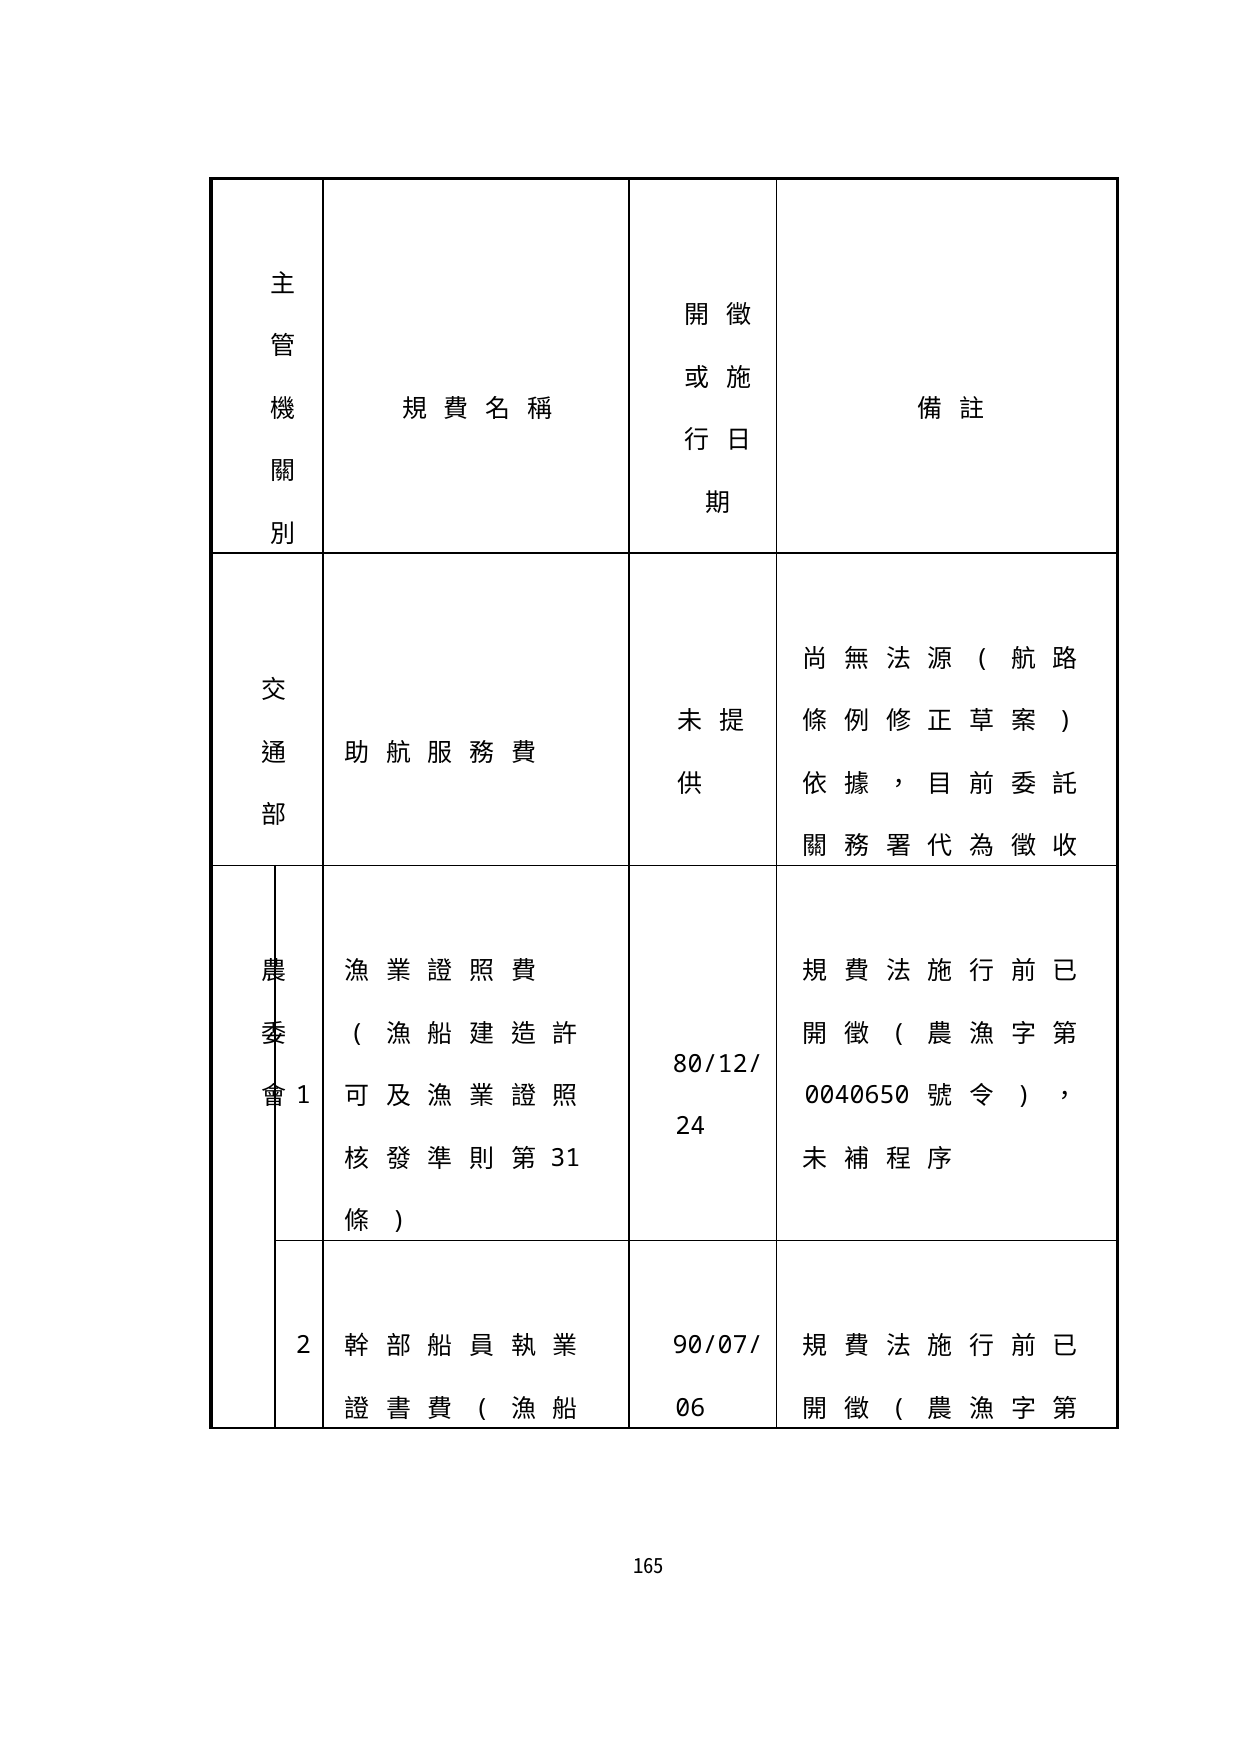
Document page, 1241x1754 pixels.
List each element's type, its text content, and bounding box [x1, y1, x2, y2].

table_header 規費名稱 [324, 180, 628, 552]
table_cell 80/12/24 [630, 866, 776, 1240]
table_cell 漁業證照費(漁船建造許可及漁業證照核發準則第31條) [324, 866, 628, 1240]
table_cell 1 [276, 866, 322, 1240]
table_cell 未提供 [630, 554, 776, 865]
table_cell 助航服務費 [324, 554, 628, 865]
table_cell 規費法施行前已開徵(農漁字第 [777, 1241, 1116, 1427]
table_cell 2 [276, 1241, 322, 1427]
table_cell 尚無法源(航路條例修正草案)依據，目前委託關務署代為徵收 [777, 554, 1116, 865]
table_cell 交通部 [213, 554, 322, 865]
table_header 開徵或施行日期 [630, 180, 776, 552]
table_cell 90/07/06 [630, 1241, 776, 1427]
table_header 主管機關別 [213, 180, 322, 552]
table_cell 規費法施行前已開徵(農漁字第0040650號令)，未補程序 [777, 866, 1116, 1240]
table_header 備註 [777, 180, 1116, 552]
table_cell 農委會 [213, 866, 274, 1427]
table_cell 幹部船員執業證書費(漁船 [324, 1241, 628, 1427]
